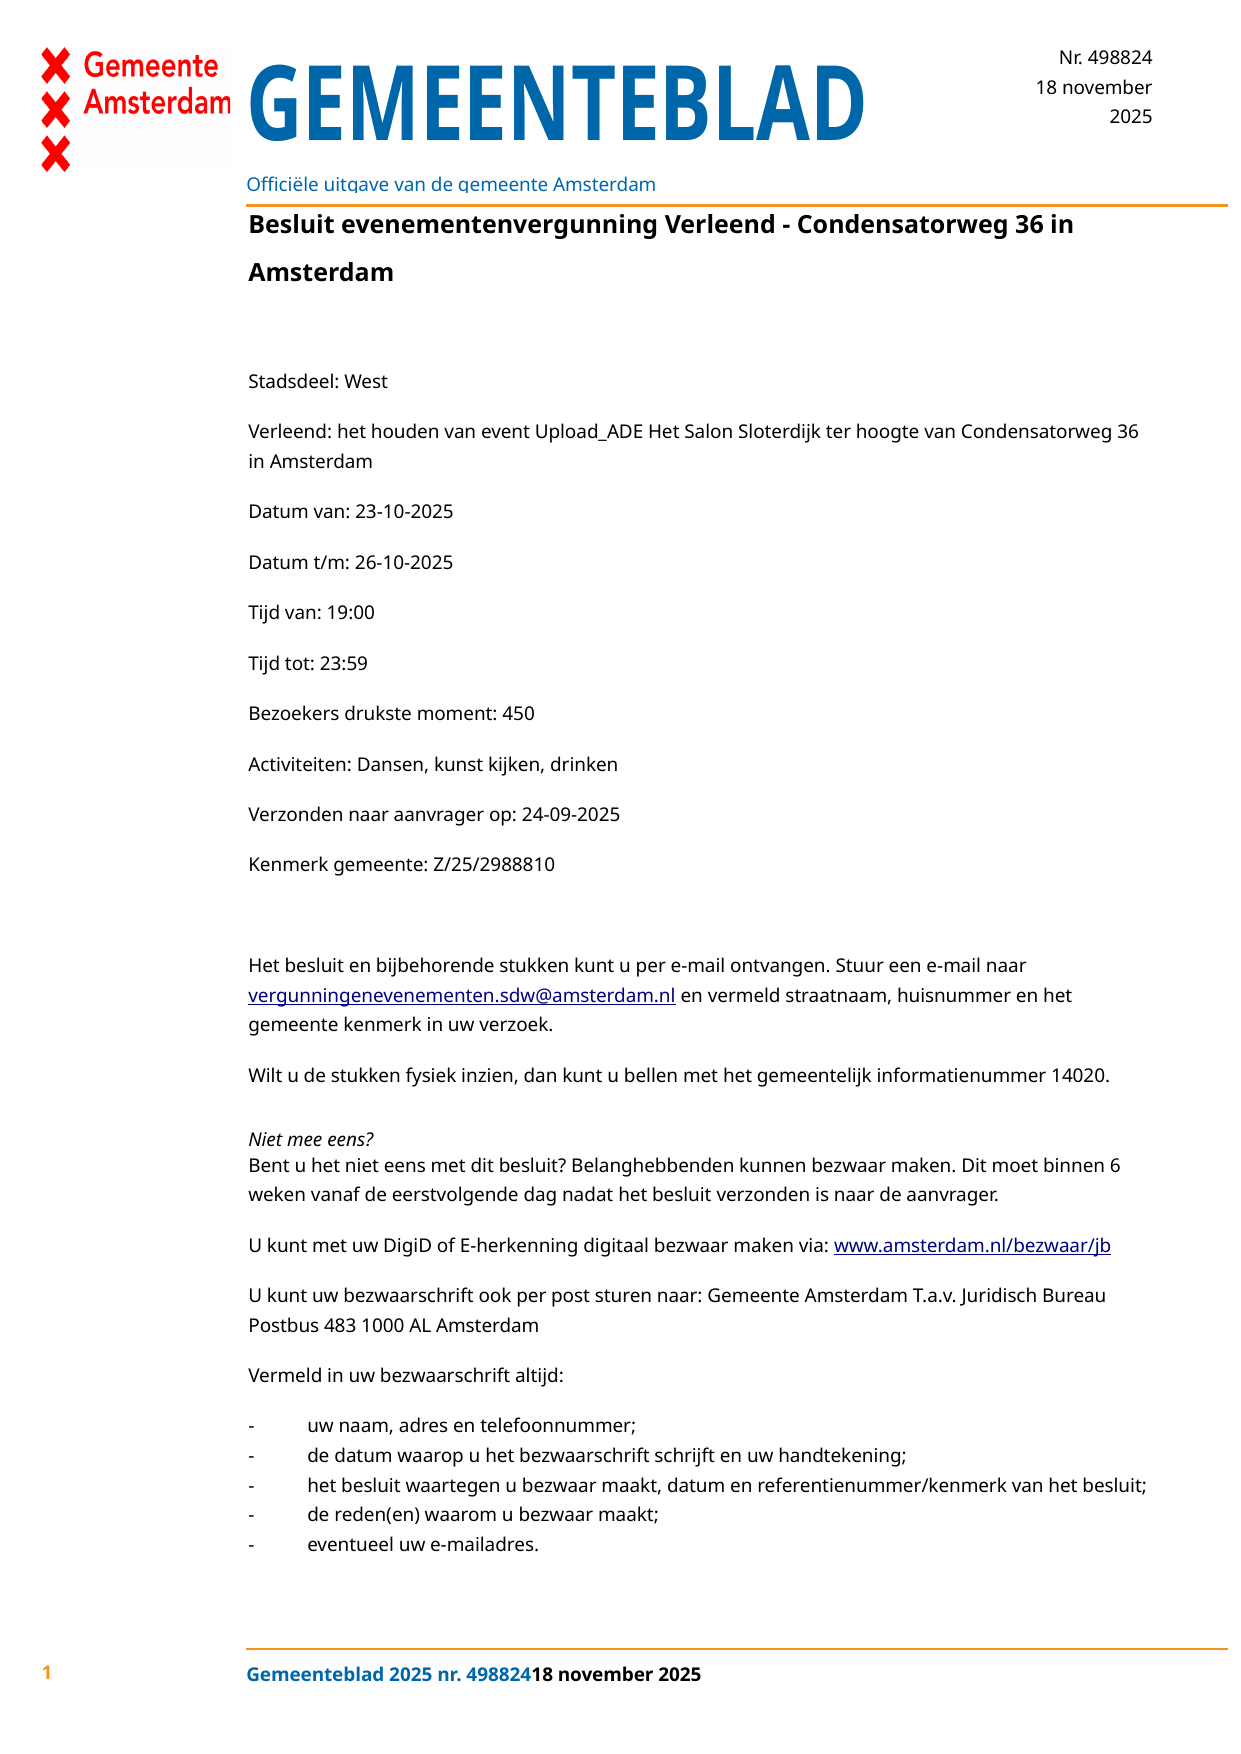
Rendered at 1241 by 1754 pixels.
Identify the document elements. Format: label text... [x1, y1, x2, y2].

list eventueel uw e-mailadres. [248, 1531, 1152, 1557]
text Vermeld in uw bezwaarschrift altijd: [248, 1362, 1152, 1388]
text Datum t/m: 26-10-2025 [248, 549, 1152, 575]
text Tijd van: 19:00 [248, 599, 1152, 625]
list het besluit waartegen u bezwaar maakt, datum en referentienummer/kenmerk van het besluit; [248, 1472, 1152, 1497]
text Tijd tot: 23:59 [248, 650, 1152, 676]
list uw naam, adres en telefoonnummer; [248, 1413, 1152, 1438]
text Verleend: het houden van event Upload_ADE Het Salon Sloterdijk ter hoogte van Condensatorweg 36 in Amsterdam [248, 419, 1152, 474]
list de reden(en) waarom u bezwaar maakt; [248, 1501, 1152, 1527]
text Datum van: 23-10-2025 [248, 499, 1152, 524]
text U kunt met uw DigiD of E-herkenning digitaal bezwaar maken via: www.amsterdam.nl/bezwaar/jb [248, 1232, 1152, 1257]
text Activiteiten: Dansen, kunst kijken, drinken [248, 751, 1152, 777]
text Bent u het niet eens met dit besluit? Belanghebbenden kunnen bezwaar maken. Dit moet binnen 6 weken vanaf de eerstvolgende dag nadat het besluit verzonden is naar de aanvrager. [248, 1152, 1152, 1207]
text Verzonden naar aanvrager op: 24-09-2025 [248, 801, 1152, 827]
text Kenmerk gemeente: Z/25/2988810 [248, 852, 1152, 877]
list de datum waarop u het bezwaarschrift schrijft en uw handtekening; [248, 1442, 1152, 1468]
text Bezoekers drukste moment: 450 [248, 700, 1152, 726]
text Wilt u de stukken fysiek inzien, dan kunt u bellen met het gemeentelijk informatienummer 14020. [248, 1062, 1152, 1088]
text Niet mee eens? [248, 1126, 1152, 1152]
text U kunt uw bezwaarschrift ook per post sturen naar: Gemeente Amsterdam T.a.v. Juridisch Bureau Postbus 483 1000 AL Amsterdam [248, 1282, 1152, 1337]
text Besluit evenementenvergunning Verleend - Condensatorweg 36 in Amsterdam [248, 207, 1152, 288]
picture [41, 47, 231, 172]
text Het besluit en bijbehorende stukken kunt u per e-mail ontvangen. Stuur een e-mail naar vergunningenevenementen.sdw@amsterdam.nl en vermeld straatnaam, huisnummer en het gemeente kenmerk in uw verzoek. [248, 952, 1152, 1037]
text Stadsdeel: West [248, 368, 1152, 394]
